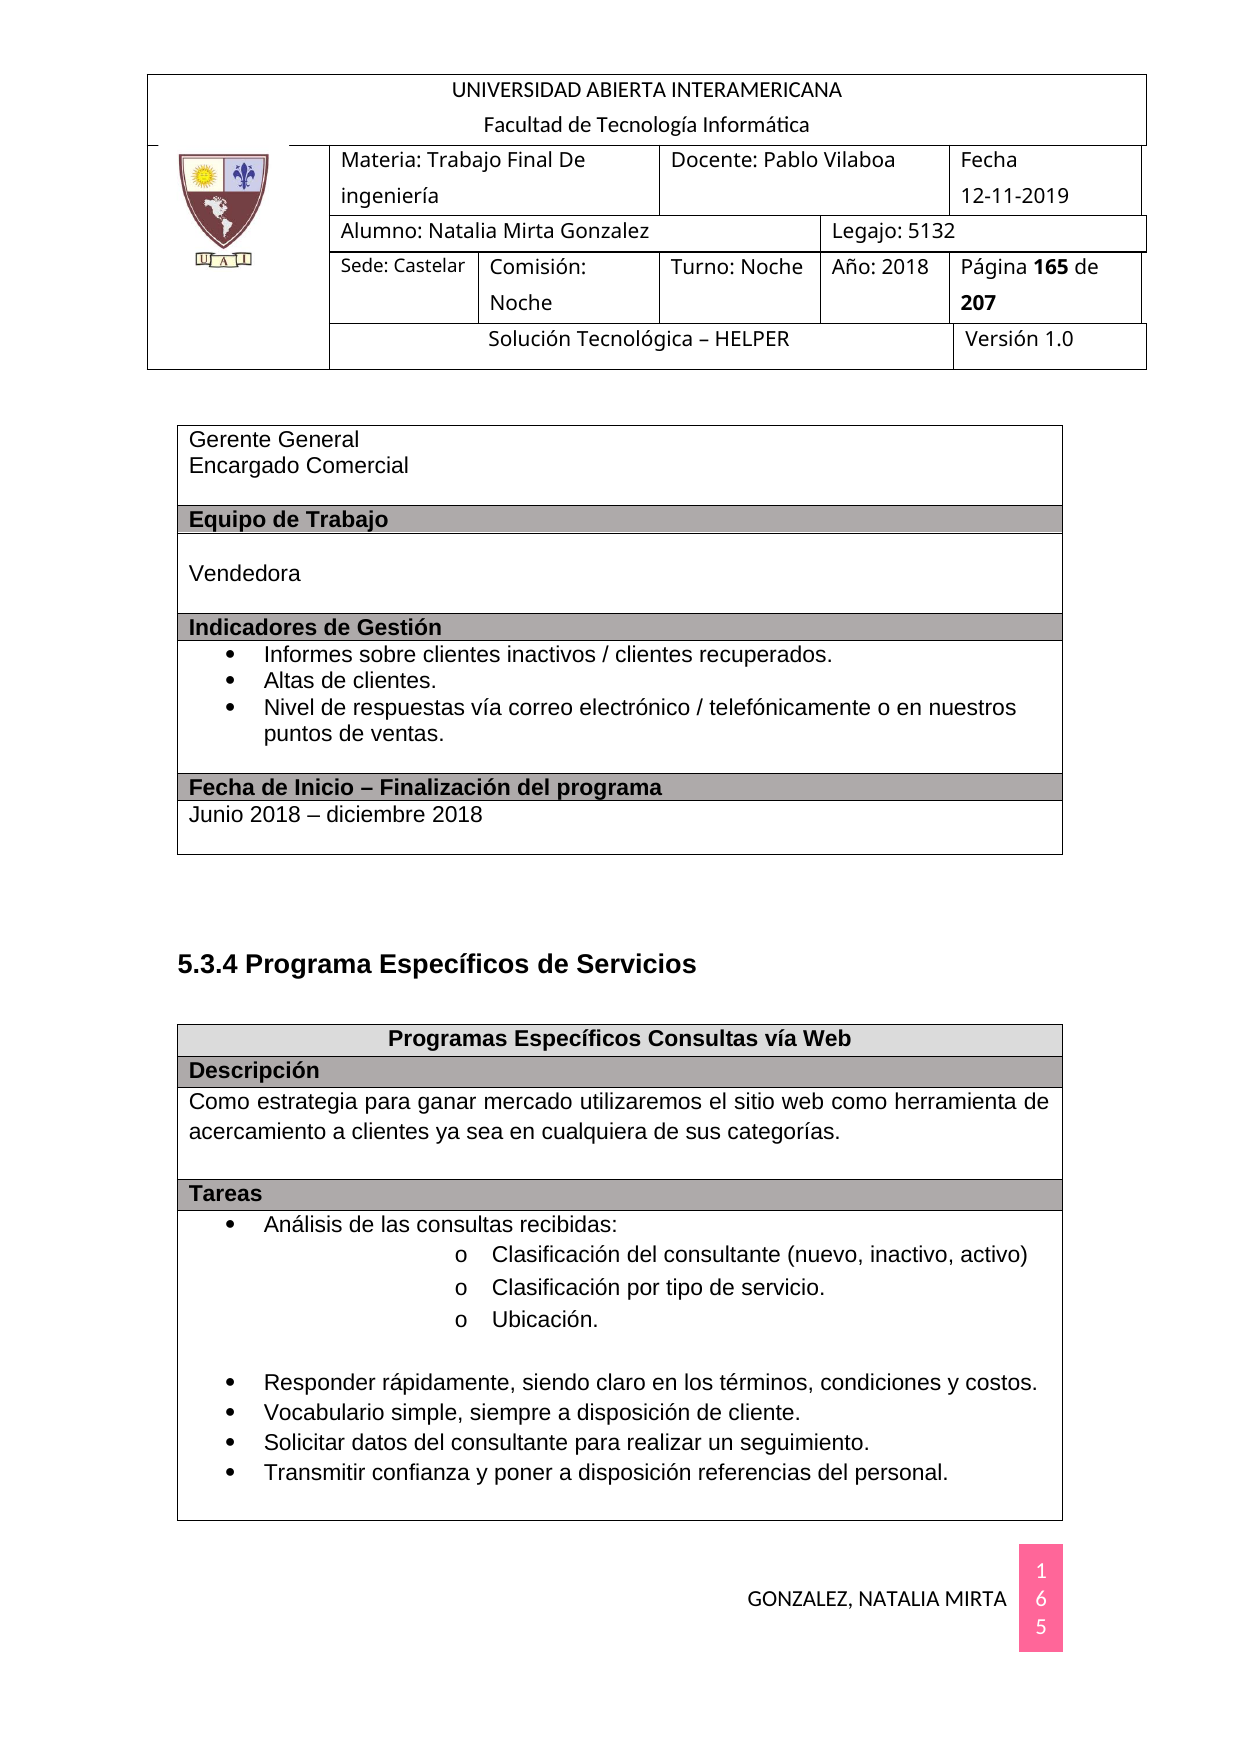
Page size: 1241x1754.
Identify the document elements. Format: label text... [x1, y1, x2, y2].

table_cell Junio 2018 – diciembre 2018 [178, 801, 1062, 854]
table_cell Informes sobre clientes inactivos / clientes recuperados. Altas de clientes. Nivel de respuestas vía correo electrónico / telefónicamente o en nuestros puntos de ventas. [178, 641, 1062, 773]
table_cell Fecha de Inicio – Finalización del programa [178, 774, 1062, 800]
table_cell Indicadores de Gestión [178, 614, 1062, 640]
table_cell Análisis de las consultas recibidas: Clasificación del consultante (nuevo, inactivo, activo) Clasificación por tipo de servicio. Ubicación. Responder rápidamente, siendo claro en los términos, condiciones y costos. Vocabulario simple, siempre a disposición de cliente. Solicitar datos del consultante para realizar un seguimiento. Transmitir confianza y poner a disposición referencias del personal. [178, 1211, 1062, 1520]
table_cell Descripción [178, 1057, 1062, 1087]
table_cell Vendedora [178, 534, 1062, 612]
table_cell Tareas [178, 1180, 1062, 1210]
table_cell Equipo de Trabajo [178, 506, 1062, 532]
table_cell Gerente General Encargado Comercial [178, 426, 1062, 505]
table_cell Como estrategia para ganar mercado utilizaremos el sitio web como herramienta de acercamiento a clientes ya sea en cualquiera de sus categorías. [178, 1088, 1062, 1178]
subtitle 5.3.4 Programa Específicos de Servicios [177, 948, 1063, 980]
table_header Programas Específicos Consultas vía Web [178, 1025, 1062, 1056]
